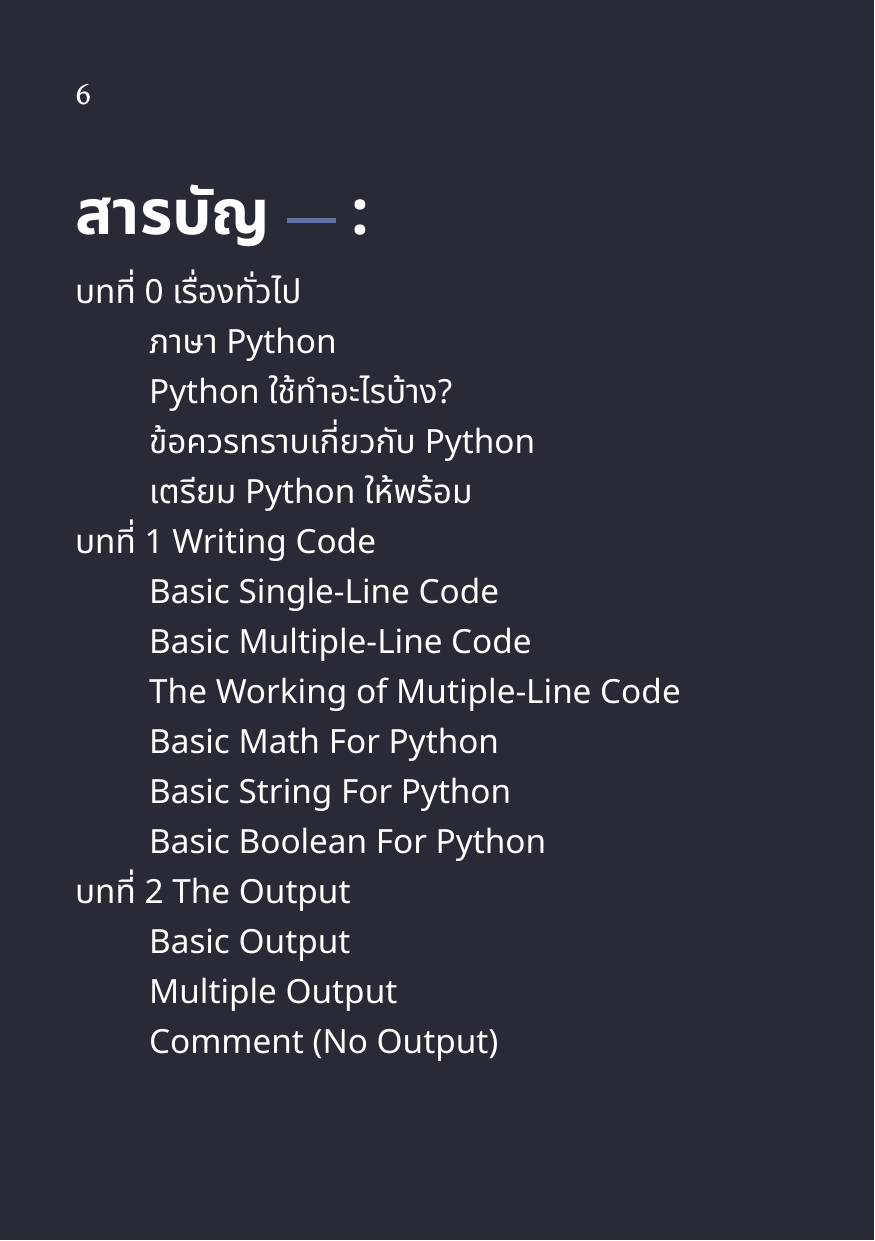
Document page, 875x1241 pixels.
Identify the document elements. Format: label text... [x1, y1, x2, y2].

text บทที่ 2 The Output [75, 875, 799, 911]
text เตรียม Python ให้พร้อม [75, 475, 799, 511]
text Basic String For Python [75, 775, 799, 811]
text บทที่ 1 Writing Code [75, 525, 799, 561]
text Multiple Output [75, 975, 799, 1011]
text Basic Output [75, 925, 799, 961]
text Python ใช้ทำอะไรบ้าง? [75, 375, 799, 411]
text Basic Single-Line Code [75, 575, 799, 611]
text Comment (No Output) [75, 1025, 799, 1061]
text Basic Math For Python [75, 725, 799, 761]
text ภาษา Python [75, 325, 799, 361]
text ข้อควรทราบเกี่ยวกับ Python [75, 425, 799, 461]
text The Working of Mutiple-Line Code [75, 675, 799, 711]
subtitle สารบัญ : [75, 168, 799, 263]
text Basic Multiple-Line Code [75, 625, 799, 661]
text Basic Boolean For Python [75, 825, 799, 861]
text บทที่ 0 เรื่องทั่วไป [75, 275, 799, 311]
